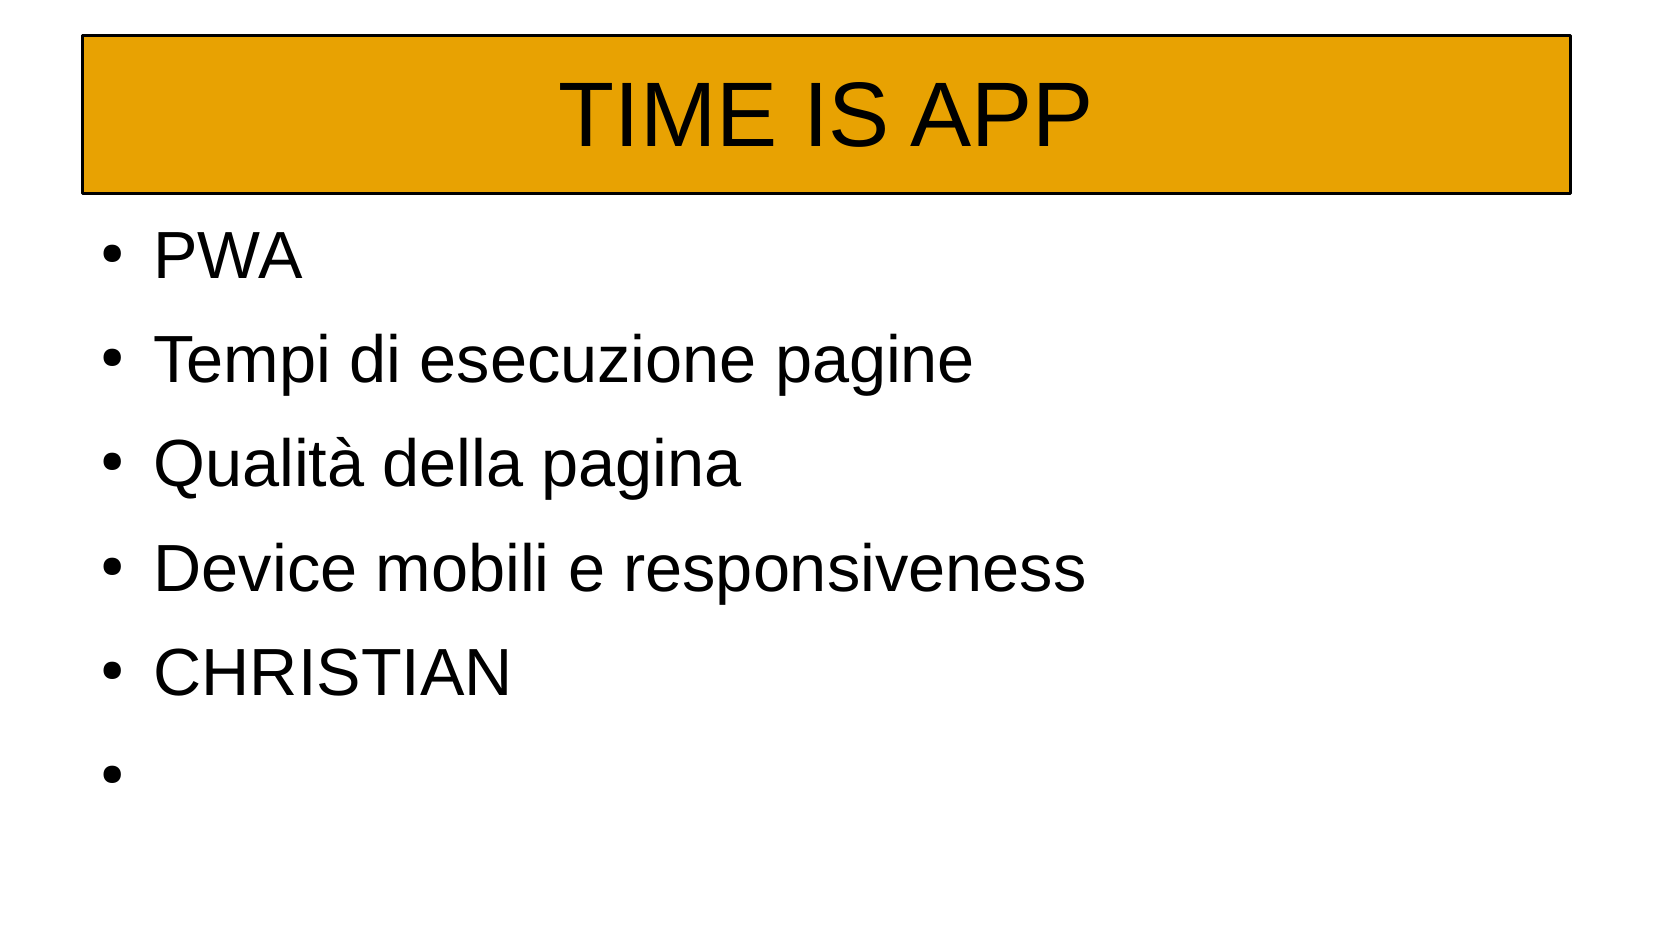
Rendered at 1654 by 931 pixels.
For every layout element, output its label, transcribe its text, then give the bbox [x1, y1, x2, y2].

list PWA Tempi di esecuzione pagine Qualità della pagina Device mobili e responsiveness CHRISTIAN [82, 217, 1571, 758]
title TIME IS APP [82, 35, 1571, 194]
